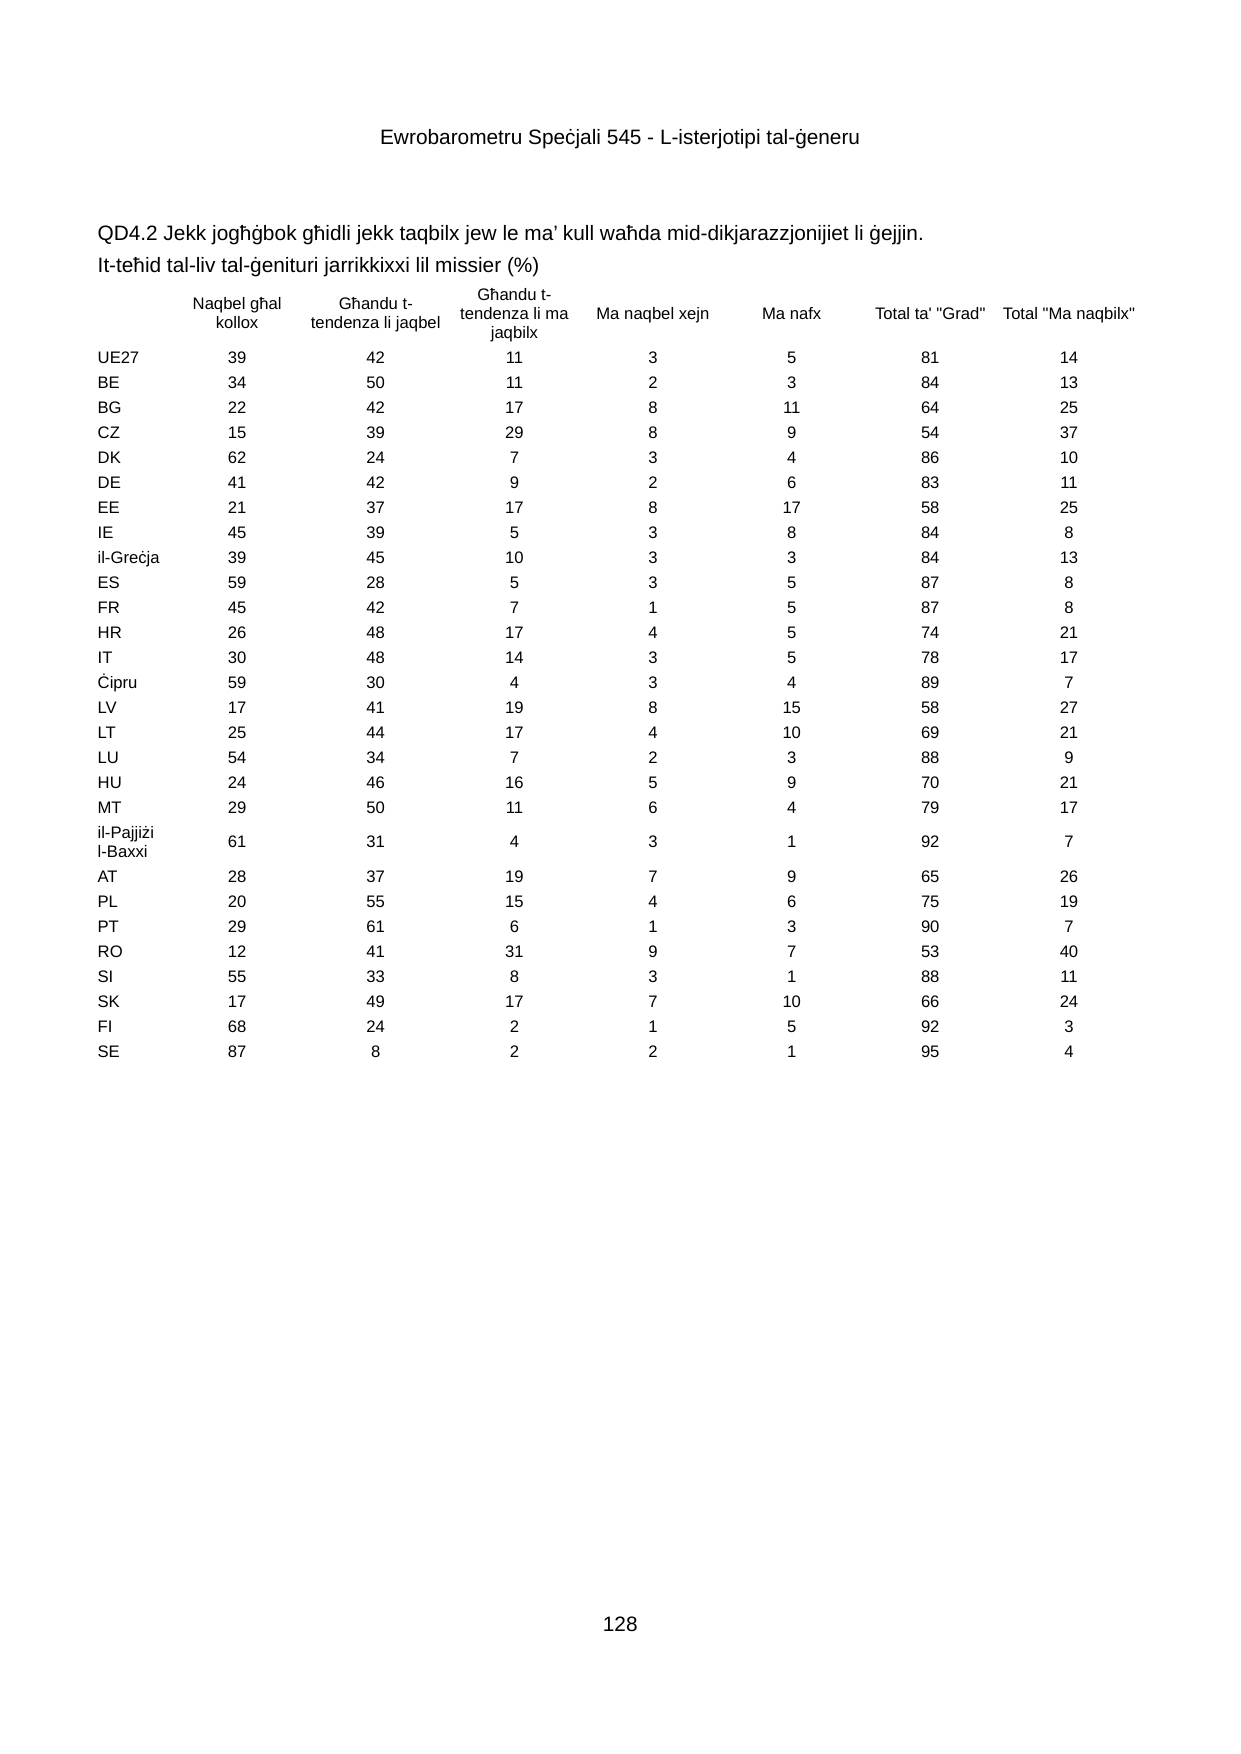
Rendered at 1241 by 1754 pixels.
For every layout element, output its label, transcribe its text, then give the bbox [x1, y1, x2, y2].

table_cell 54 [861, 420, 999, 445]
table_cell 87 [861, 570, 999, 595]
table_cell 20 [168, 889, 306, 914]
table_cell 19 [445, 864, 583, 889]
table_cell 58 [861, 695, 999, 720]
table_cell Total ta' "Grad" [861, 281, 999, 345]
table_cell Ma naqbel xejn [584, 281, 722, 345]
table_cell 17 [445, 620, 583, 645]
table_cell 13 [999, 545, 1138, 570]
table_cell 5 [722, 1014, 861, 1039]
table_cell 28 [306, 570, 445, 595]
table_cell 8 [999, 520, 1138, 545]
table_cell 25 [999, 395, 1138, 420]
table_cell 3 [722, 370, 861, 395]
table_cell 44 [306, 720, 445, 745]
table_cell 92 [861, 820, 999, 864]
table_cell 3 [722, 545, 861, 570]
table_cell 10 [445, 545, 583, 570]
table_cell 5 [445, 520, 583, 545]
table_cell 39 [306, 520, 445, 545]
table_cell 24 [999, 989, 1138, 1014]
table_cell 30 [168, 645, 306, 670]
table_cell 29 [168, 795, 306, 820]
table_cell PT [95, 914, 167, 939]
table_cell 1 [722, 964, 861, 989]
table_cell 31 [445, 939, 583, 964]
table_cell LV [95, 695, 167, 720]
table_cell 90 [861, 914, 999, 939]
table_cell 8 [999, 570, 1138, 595]
table_cell 11 [722, 395, 861, 420]
table_cell 17 [445, 395, 583, 420]
table_cell MT [95, 795, 167, 820]
table_cell RO [95, 939, 167, 964]
table_cell 83 [861, 470, 999, 495]
table_cell 41 [306, 939, 445, 964]
table_cell 42 [306, 395, 445, 420]
table_cell 21 [999, 770, 1138, 795]
table_cell FR [95, 595, 167, 620]
table_cell 17 [445, 989, 583, 1014]
table_cell 2 [445, 1039, 583, 1064]
table_cell 40 [999, 939, 1138, 964]
table_cell 2 [584, 1039, 722, 1064]
table_cell 26 [999, 864, 1138, 889]
table_cell 11 [445, 795, 583, 820]
table_cell 62 [168, 445, 306, 470]
table_cell 3 [584, 645, 722, 670]
table_cell 39 [168, 545, 306, 570]
table_cell 8 [584, 495, 722, 520]
table_cell 95 [861, 1039, 999, 1064]
table_cell ES [95, 570, 167, 595]
table_cell 68 [168, 1014, 306, 1039]
table_cell 61 [168, 820, 306, 864]
table_cell SK [95, 989, 167, 1014]
table_cell 7 [584, 989, 722, 1014]
table_cell 14 [999, 345, 1138, 370]
table_cell 28 [168, 864, 306, 889]
table_cell 5 [722, 595, 861, 620]
table_cell 24 [306, 1014, 445, 1039]
table_cell 4 [584, 620, 722, 645]
table_cell 2 [584, 470, 722, 495]
table_cell 6 [584, 795, 722, 820]
table_cell 3 [584, 545, 722, 570]
table_cell BG [95, 395, 167, 420]
table_cell Total "Ma naqbilx" [999, 281, 1138, 345]
table_cell 88 [861, 964, 999, 989]
table_cell 6 [722, 470, 861, 495]
table_cell 11 [999, 964, 1138, 989]
table_cell 3 [584, 570, 722, 595]
table_cell 25 [999, 495, 1138, 520]
table_cell 65 [861, 864, 999, 889]
table_cell 45 [168, 520, 306, 545]
table_cell 9 [999, 745, 1138, 770]
table_cell 50 [306, 370, 445, 395]
table_cell [95, 281, 167, 345]
table_cell UE27 [95, 345, 167, 370]
table_cell 33 [306, 964, 445, 989]
table_cell 17 [168, 989, 306, 1014]
table_cell 4 [722, 670, 861, 695]
table_cell HR [95, 620, 167, 645]
table_cell 84 [861, 545, 999, 570]
table_cell 5 [584, 770, 722, 795]
table_cell 48 [306, 645, 445, 670]
table_cell 3 [584, 964, 722, 989]
table_cell 25 [168, 720, 306, 745]
table_cell 37 [999, 420, 1138, 445]
table_cell 3 [722, 745, 861, 770]
table_cell PL [95, 889, 167, 914]
table_cell Ċipru [95, 670, 167, 695]
table_cell 1 [584, 595, 722, 620]
table_cell LU [95, 745, 167, 770]
table_cell 7 [999, 670, 1138, 695]
table_cell 5 [722, 570, 861, 595]
table_cell 3 [584, 820, 722, 864]
table_cell AT [95, 864, 167, 889]
table_cell 8 [445, 964, 583, 989]
table_cell 7 [445, 745, 583, 770]
table_cell 21 [999, 720, 1138, 745]
table_cell 84 [861, 370, 999, 395]
table_cell 48 [306, 620, 445, 645]
table_cell 9 [722, 770, 861, 795]
table_cell 17 [999, 795, 1138, 820]
table_cell 24 [306, 445, 445, 470]
table_cell il-Pajjiżi l-Baxxi [95, 820, 167, 864]
table_cell 10 [999, 445, 1138, 470]
table_cell 4 [584, 720, 722, 745]
table_cell 34 [168, 370, 306, 395]
table_cell 6 [722, 889, 861, 914]
table_cell 15 [445, 889, 583, 914]
table_cell 19 [445, 695, 583, 720]
table_cell 22 [168, 395, 306, 420]
table_cell 5 [722, 620, 861, 645]
table_cell HU [95, 770, 167, 795]
table_cell 55 [306, 889, 445, 914]
table_cell BE [95, 370, 167, 395]
table_cell 39 [306, 420, 445, 445]
table_cell 8 [999, 595, 1138, 620]
table_cell 3 [584, 670, 722, 695]
table_cell 45 [168, 595, 306, 620]
table_cell 15 [722, 695, 861, 720]
table_cell 37 [306, 495, 445, 520]
table_cell 5 [445, 570, 583, 595]
table_cell Għandu t-tendenza li ma jaqbilx [445, 281, 583, 345]
table_cell 17 [722, 495, 861, 520]
table_cell 1 [584, 1014, 722, 1039]
table_cell 17 [445, 495, 583, 520]
table_cell 34 [306, 745, 445, 770]
table_cell 4 [999, 1039, 1138, 1064]
table_cell 58 [861, 495, 999, 520]
table_cell DK [95, 445, 167, 470]
table_cell 15 [168, 420, 306, 445]
table_cell 12 [168, 939, 306, 964]
table_cell 79 [861, 795, 999, 820]
table_cell 10 [722, 989, 861, 1014]
table_cell 5 [722, 345, 861, 370]
table_cell 24 [168, 770, 306, 795]
table_cell 9 [722, 864, 861, 889]
table_cell SI [95, 964, 167, 989]
table_cell 8 [722, 520, 861, 545]
table_cell 19 [999, 889, 1138, 914]
table_cell 54 [168, 745, 306, 770]
table_cell 69 [861, 720, 999, 745]
table_cell 55 [168, 964, 306, 989]
table_cell 84 [861, 520, 999, 545]
table_cell 11 [445, 345, 583, 370]
table_cell 87 [861, 595, 999, 620]
table_cell 39 [168, 345, 306, 370]
table_cell 6 [445, 914, 583, 939]
table_cell 8 [306, 1039, 445, 1064]
table_cell 59 [168, 670, 306, 695]
table_cell 53 [861, 939, 999, 964]
table_cell 8 [584, 695, 722, 720]
table_cell 11 [445, 370, 583, 395]
table_cell 3 [584, 345, 722, 370]
table_cell 4 [584, 889, 722, 914]
table_cell 29 [445, 420, 583, 445]
table_cell 17 [445, 720, 583, 745]
table_cell 89 [861, 670, 999, 695]
table_cell 3 [999, 1014, 1138, 1039]
table_cell 42 [306, 345, 445, 370]
table_cell 9 [722, 420, 861, 445]
table_cell 92 [861, 1014, 999, 1039]
table_cell 1 [722, 1039, 861, 1064]
table_cell 10 [722, 720, 861, 745]
table_cell 30 [306, 670, 445, 695]
table_cell 42 [306, 470, 445, 495]
table_cell 64 [861, 395, 999, 420]
table_cell Naqbel għal kollox [168, 281, 306, 345]
table_cell 4 [445, 820, 583, 864]
table_cell It-teħid tal-liv tal-ġenituri jarrikkixxi lil missier (%) [95, 249, 1138, 281]
table_cell 14 [445, 645, 583, 670]
table_cell 86 [861, 445, 999, 470]
table_cell 46 [306, 770, 445, 795]
table_cell 37 [306, 864, 445, 889]
table_cell 8 [584, 420, 722, 445]
table_cell EE [95, 495, 167, 520]
table_cell 50 [306, 795, 445, 820]
table_cell 74 [861, 620, 999, 645]
table_cell 9 [584, 939, 722, 964]
table_cell 29 [168, 914, 306, 939]
table_cell 9 [445, 470, 583, 495]
table_cell 2 [584, 745, 722, 770]
table_cell 7 [999, 820, 1138, 864]
table_cell 70 [861, 770, 999, 795]
table_cell 87 [168, 1039, 306, 1064]
table_cell 17 [168, 695, 306, 720]
table_cell 78 [861, 645, 999, 670]
table_cell 8 [584, 395, 722, 420]
table_cell 88 [861, 745, 999, 770]
table_cell CZ [95, 420, 167, 445]
table_cell 41 [168, 470, 306, 495]
table_cell il-Greċja [95, 545, 167, 570]
table_cell 7 [584, 864, 722, 889]
table_cell 2 [445, 1014, 583, 1039]
table_cell IE [95, 520, 167, 545]
table_cell 21 [168, 495, 306, 520]
table_cell 2 [584, 370, 722, 395]
table_cell 1 [722, 820, 861, 864]
table_cell 4 [445, 670, 583, 695]
table_cell 5 [722, 645, 861, 670]
table_cell 16 [445, 770, 583, 795]
table_cell 66 [861, 989, 999, 1014]
table_cell 41 [306, 695, 445, 720]
table_cell 7 [445, 445, 583, 470]
table_cell Għandu t-tendenza li jaqbel [306, 281, 445, 345]
table_cell 26 [168, 620, 306, 645]
table_cell 75 [861, 889, 999, 914]
table_cell 21 [999, 620, 1138, 645]
table_cell 4 [722, 445, 861, 470]
table_cell SE [95, 1039, 167, 1064]
table_cell 4 [722, 795, 861, 820]
table_cell 17 [999, 645, 1138, 670]
table_cell 3 [584, 445, 722, 470]
table_cell 27 [999, 695, 1138, 720]
table_cell IT [95, 645, 167, 670]
table_cell FI [95, 1014, 167, 1039]
table_cell 61 [306, 914, 445, 939]
table_cell 3 [584, 520, 722, 545]
table_header QD4.2 Jekk jogħġbok għidli jekk taqbilx jew le ma’ kull waħda mid-dikjarazzjonijiet li ġejjin. [95, 217, 1138, 249]
table_cell 7 [722, 939, 861, 964]
table_cell 3 [722, 914, 861, 939]
table_cell 42 [306, 595, 445, 620]
table_cell 45 [306, 545, 445, 570]
table_cell 7 [445, 595, 583, 620]
table_cell 31 [306, 820, 445, 864]
table_cell 81 [861, 345, 999, 370]
table_cell 49 [306, 989, 445, 1014]
table_cell LT [95, 720, 167, 745]
table_cell 59 [168, 570, 306, 595]
table_cell 13 [999, 370, 1138, 395]
table_cell 1 [584, 914, 722, 939]
table_cell 7 [999, 914, 1138, 939]
table_cell Ma nafx [722, 281, 861, 345]
table_cell DE [95, 470, 167, 495]
table_cell 11 [999, 470, 1138, 495]
